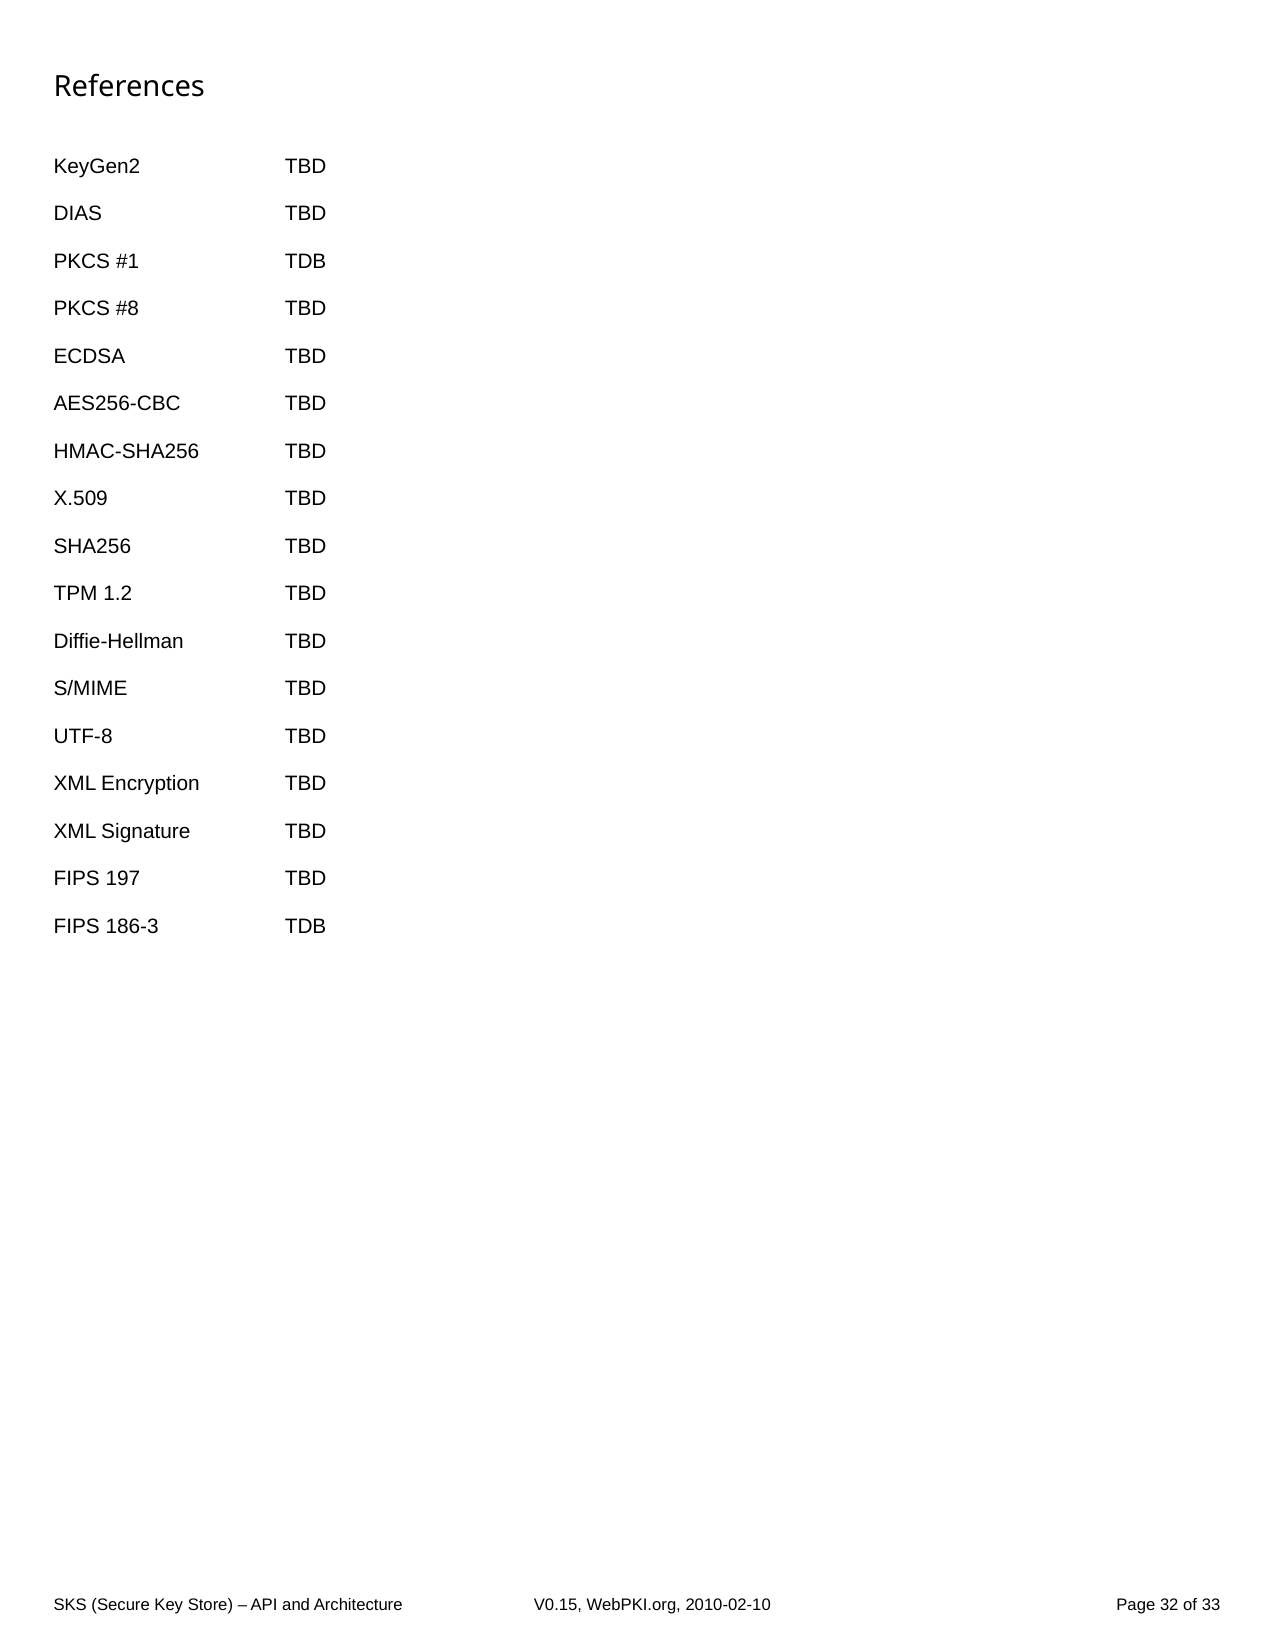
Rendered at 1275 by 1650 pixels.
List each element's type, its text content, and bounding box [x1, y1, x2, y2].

table_cell TBD [285, 296, 1221, 343]
table_cell Diffie-Hellman [53, 629, 284, 676]
table_cell XML Encryption [53, 771, 284, 818]
table_cell TBD [285, 581, 1221, 628]
table_cell AES256-CBC [53, 391, 284, 438]
table_cell TBD [285, 866, 1221, 913]
table_cell FIPS 197 [53, 866, 284, 913]
table_cell TBD [285, 201, 1221, 248]
table_cell S/MIME [53, 676, 284, 723]
table_cell TBD [285, 676, 1221, 723]
table_cell TPM 1.2 [53, 581, 284, 628]
table_cell HMAC-SHA256 [53, 439, 284, 486]
table_cell FIPS 186-3 [53, 914, 284, 961]
table_cell PKCS #8 [53, 296, 284, 343]
table_cell TBD [285, 439, 1221, 486]
table_cell PKCS #1 [53, 249, 284, 296]
table_cell SHA256 [53, 534, 284, 581]
table_header KeyGen2 [53, 154, 284, 201]
table_header TBD [285, 154, 1221, 201]
table_cell ECDSA [53, 344, 284, 391]
table_cell TBD [285, 534, 1221, 581]
table_cell TBD [285, 819, 1221, 866]
table_cell TBD [285, 486, 1221, 533]
table_cell TDB [285, 914, 1221, 961]
table_cell DIAS [53, 201, 284, 248]
table_cell X.509 [53, 486, 284, 533]
table_cell TBD [285, 771, 1221, 818]
table_cell TBD [285, 344, 1221, 391]
table_cell TBD [285, 391, 1221, 438]
table_cell TDB [285, 249, 1221, 296]
table_cell TBD [285, 629, 1221, 676]
table_cell TBD [285, 724, 1221, 771]
table_cell UTF-8 [53, 724, 284, 771]
table_cell XML Signature [53, 819, 284, 866]
subtitle References [53, 66, 1221, 105]
